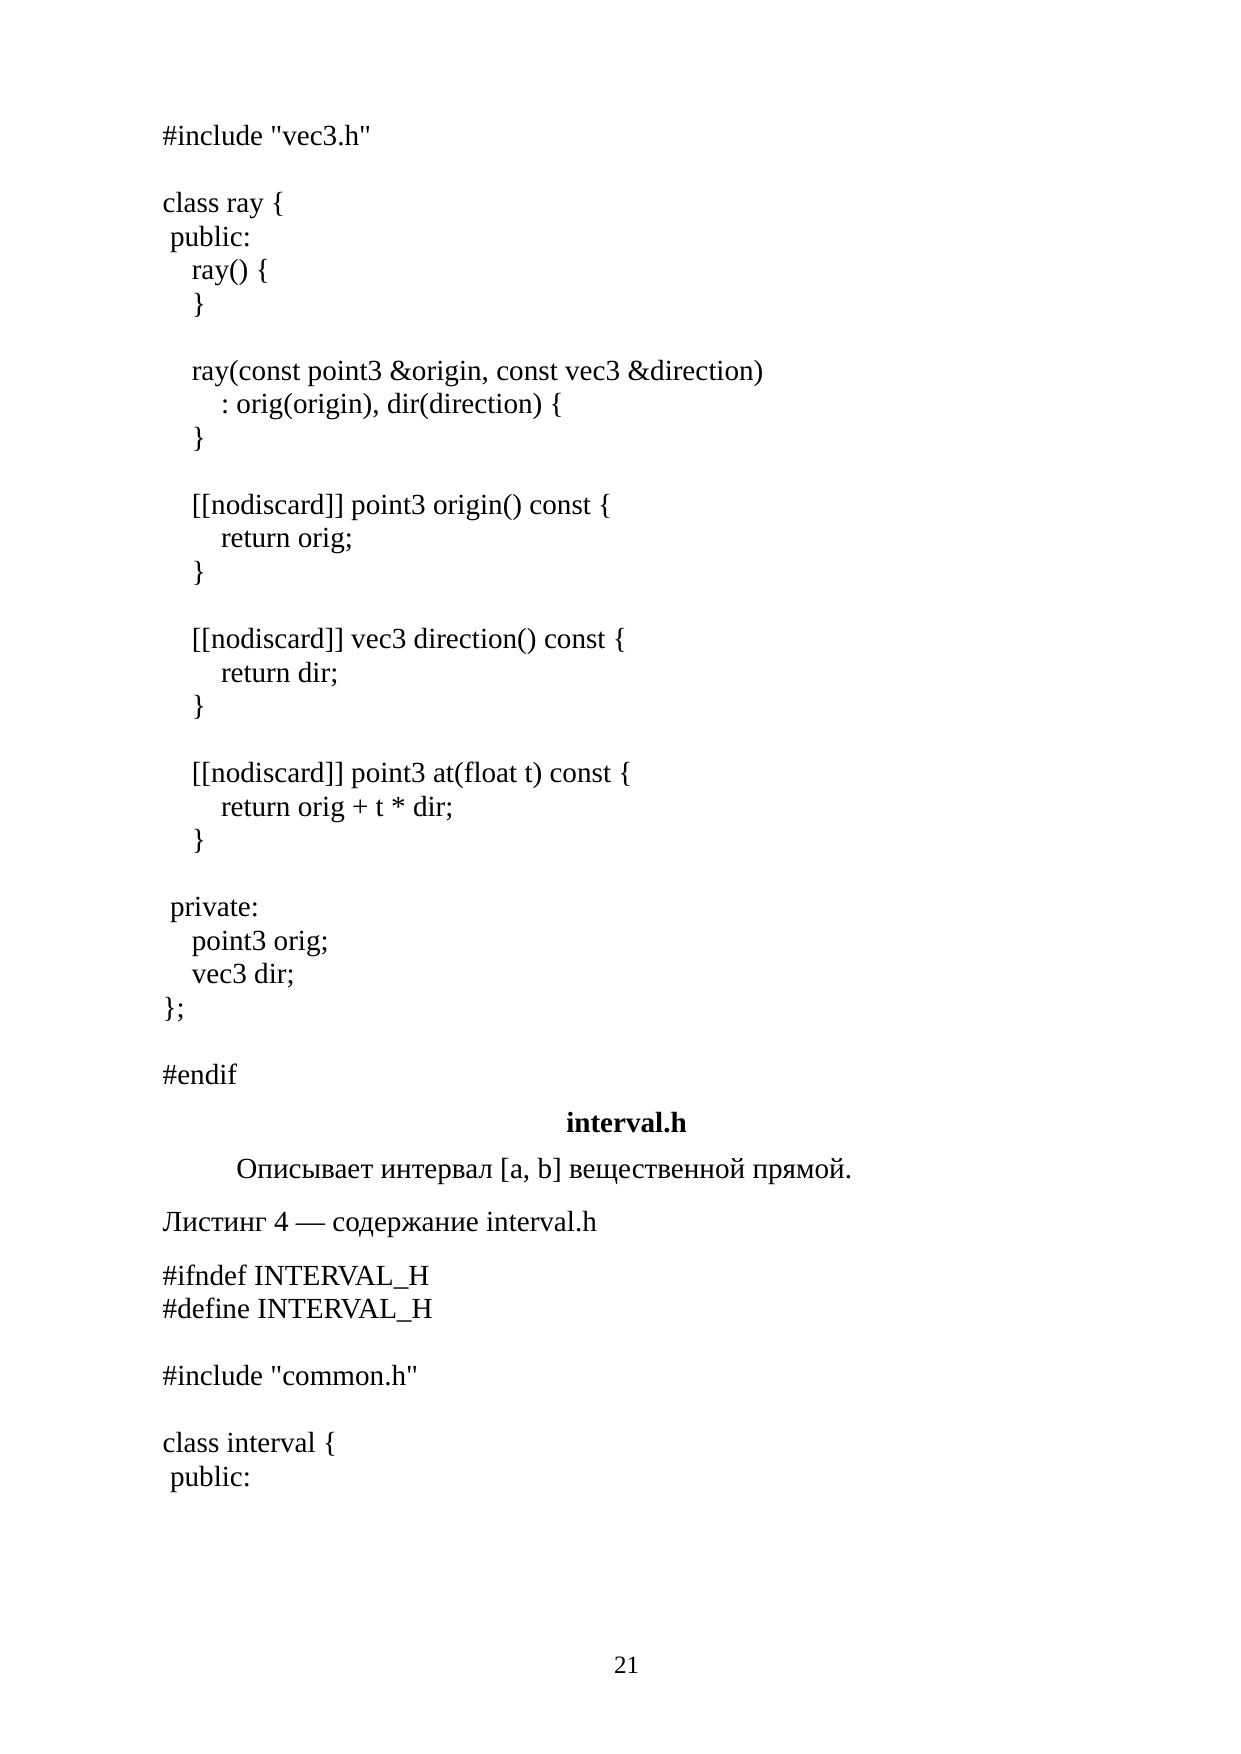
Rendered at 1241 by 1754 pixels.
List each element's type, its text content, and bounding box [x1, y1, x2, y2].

text } [162, 420, 1090, 453]
text #endif [162, 1057, 1090, 1091]
text [[nodiscard]] point3 origin() const { [162, 487, 1090, 521]
text } [162, 822, 1090, 856]
text #include "common.h" [162, 1358, 1090, 1392]
text return orig + t * dir; [162, 789, 1090, 822]
text #ifndef INTERVAL_H [162, 1258, 1090, 1291]
text vec3 dir; [162, 957, 1090, 990]
text } [162, 286, 1090, 319]
text point3 orig; [162, 923, 1090, 957]
text } [162, 554, 1090, 588]
text #define INTERVAL_H [162, 1291, 1090, 1325]
text ray() { [162, 252, 1090, 286]
subtitle interval.h [162, 1105, 1090, 1139]
text : orig(origin), dir(direction) { [162, 386, 1090, 420]
text [[nodiscard]] point3 at(float t) const { [162, 755, 1090, 789]
text [[nodiscard]] vec3 direction() const { [162, 621, 1090, 655]
text ray(const point3 &origin, const vec3 &direction) [162, 353, 1090, 386]
text return orig; [162, 521, 1090, 554]
text return dir; [162, 655, 1090, 688]
text Описывает интервал [a, b] вещественной прямой. [162, 1151, 1090, 1185]
text #include "vec3.h" [162, 118, 1090, 152]
text Листинг 4 — содержание interval.h [162, 1204, 1090, 1238]
text }; [162, 990, 1090, 1024]
text public: [162, 219, 1090, 252]
text } [162, 688, 1090, 722]
text class interval { [162, 1425, 1090, 1459]
text public: [162, 1459, 1090, 1492]
text class ray { [162, 185, 1090, 219]
text private: [162, 889, 1090, 923]
